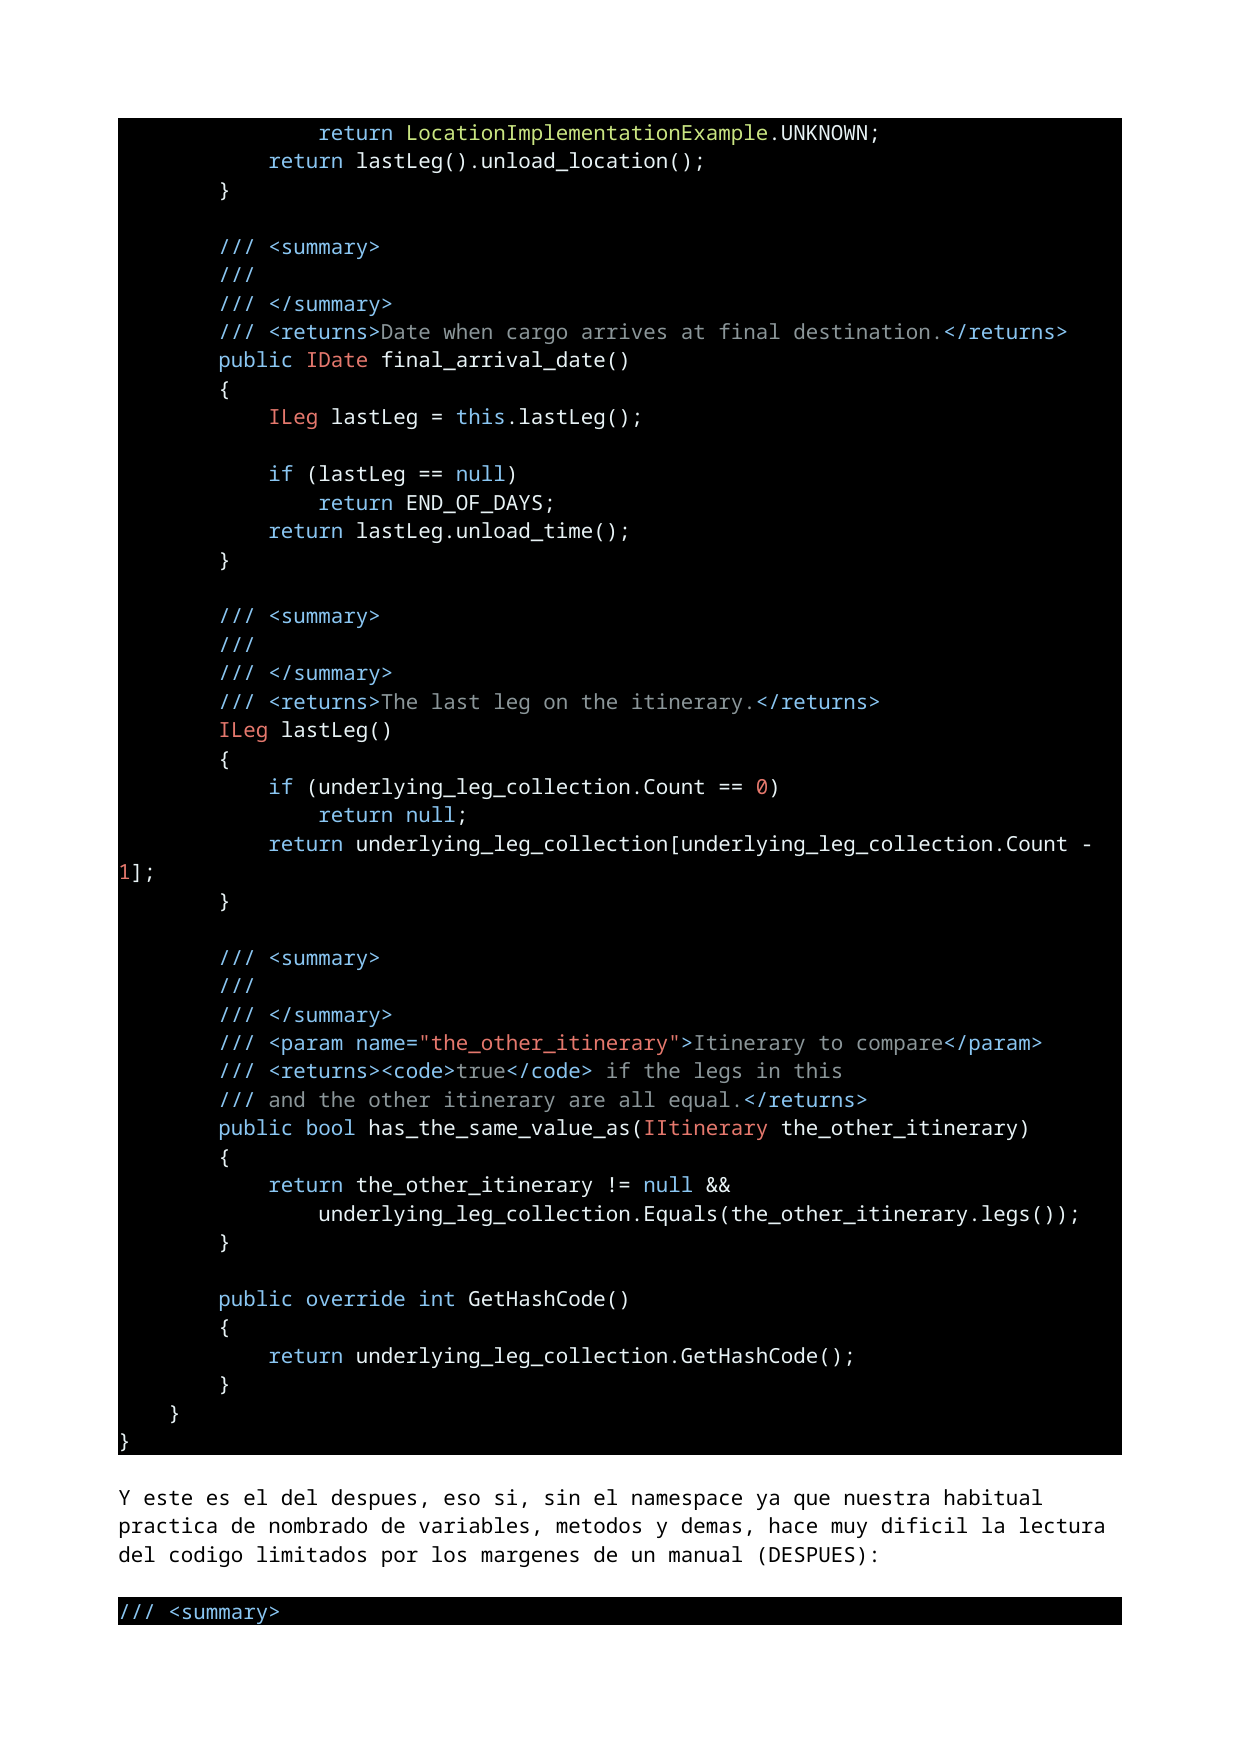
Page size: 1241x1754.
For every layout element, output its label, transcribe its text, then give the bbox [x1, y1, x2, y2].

text } [118, 1369, 1122, 1398]
text return underlying_leg_collection[underlying_leg_collection.Count - 1]; [118, 829, 1122, 886]
text /// <summary> [118, 1597, 1122, 1625]
text /// <summary> [118, 943, 1122, 971]
text /// <returns>The last leg on the itinerary.</returns> [118, 687, 1122, 715]
text /// [118, 260, 1122, 289]
text /// and the other itinerary are all equal.</returns> [118, 1085, 1122, 1113]
text return lastLeg.unload_time(); [118, 516, 1122, 545]
text Y este es el del despues, eso si, sin el namespace ya que nuestra habitual practica de nombrado de variables, metodos y demas, hace muy dificil la lectura del codigo limitados por los margenes de un manual (DESPUES): [118, 1483, 1122, 1568]
text } [118, 175, 1122, 203]
text /// <summary> [118, 232, 1122, 260]
text return END_OF_DAYS; [118, 488, 1122, 516]
text /// <returns>Date when cargo arrives at final destination.</returns> [118, 317, 1122, 346]
text } [118, 886, 1122, 914]
text /// [118, 971, 1122, 1000]
text public bool has_the_same_value_as(IItinerary the_other_itinerary) [118, 1113, 1122, 1142]
text } [118, 545, 1122, 573]
text /// </summary> [118, 1000, 1122, 1028]
text /// <summary> [118, 602, 1122, 630]
text return null; [118, 801, 1122, 829]
text { [118, 1312, 1122, 1341]
text { [118, 374, 1122, 402]
text if (lastLeg == null) [118, 459, 1122, 488]
text } [118, 1398, 1122, 1426]
text return lastLeg().unload_location(); [118, 147, 1122, 175]
text } [118, 1227, 1122, 1256]
text public IDate final_arrival_date() [118, 346, 1122, 374]
text ILeg lastLeg() [118, 715, 1122, 744]
text underlying_leg_collection.Equals(the_other_itinerary.legs()); [118, 1199, 1122, 1227]
text /// </summary> [118, 289, 1122, 317]
text return underlying_leg_collection.GetHashCode(); [118, 1341, 1122, 1369]
text return LocationImplementationExample.UNKNOWN; [118, 118, 1122, 147]
text public override int GetHashCode() [118, 1284, 1122, 1312]
text /// <returns><code>true</code> if the legs in this [118, 1057, 1122, 1085]
text { [118, 1142, 1122, 1170]
text ILeg lastLeg = this.lastLeg(); [118, 402, 1122, 431]
text if (underlying_leg_collection.Count == 0) [118, 772, 1122, 801]
text } [118, 1426, 1122, 1455]
text /// <param name="the_other_itinerary">Itinerary to compare</param> [118, 1028, 1122, 1057]
text /// </summary> [118, 658, 1122, 687]
text { [118, 744, 1122, 772]
text /// [118, 630, 1122, 658]
text return the_other_itinerary != null && [118, 1170, 1122, 1199]
